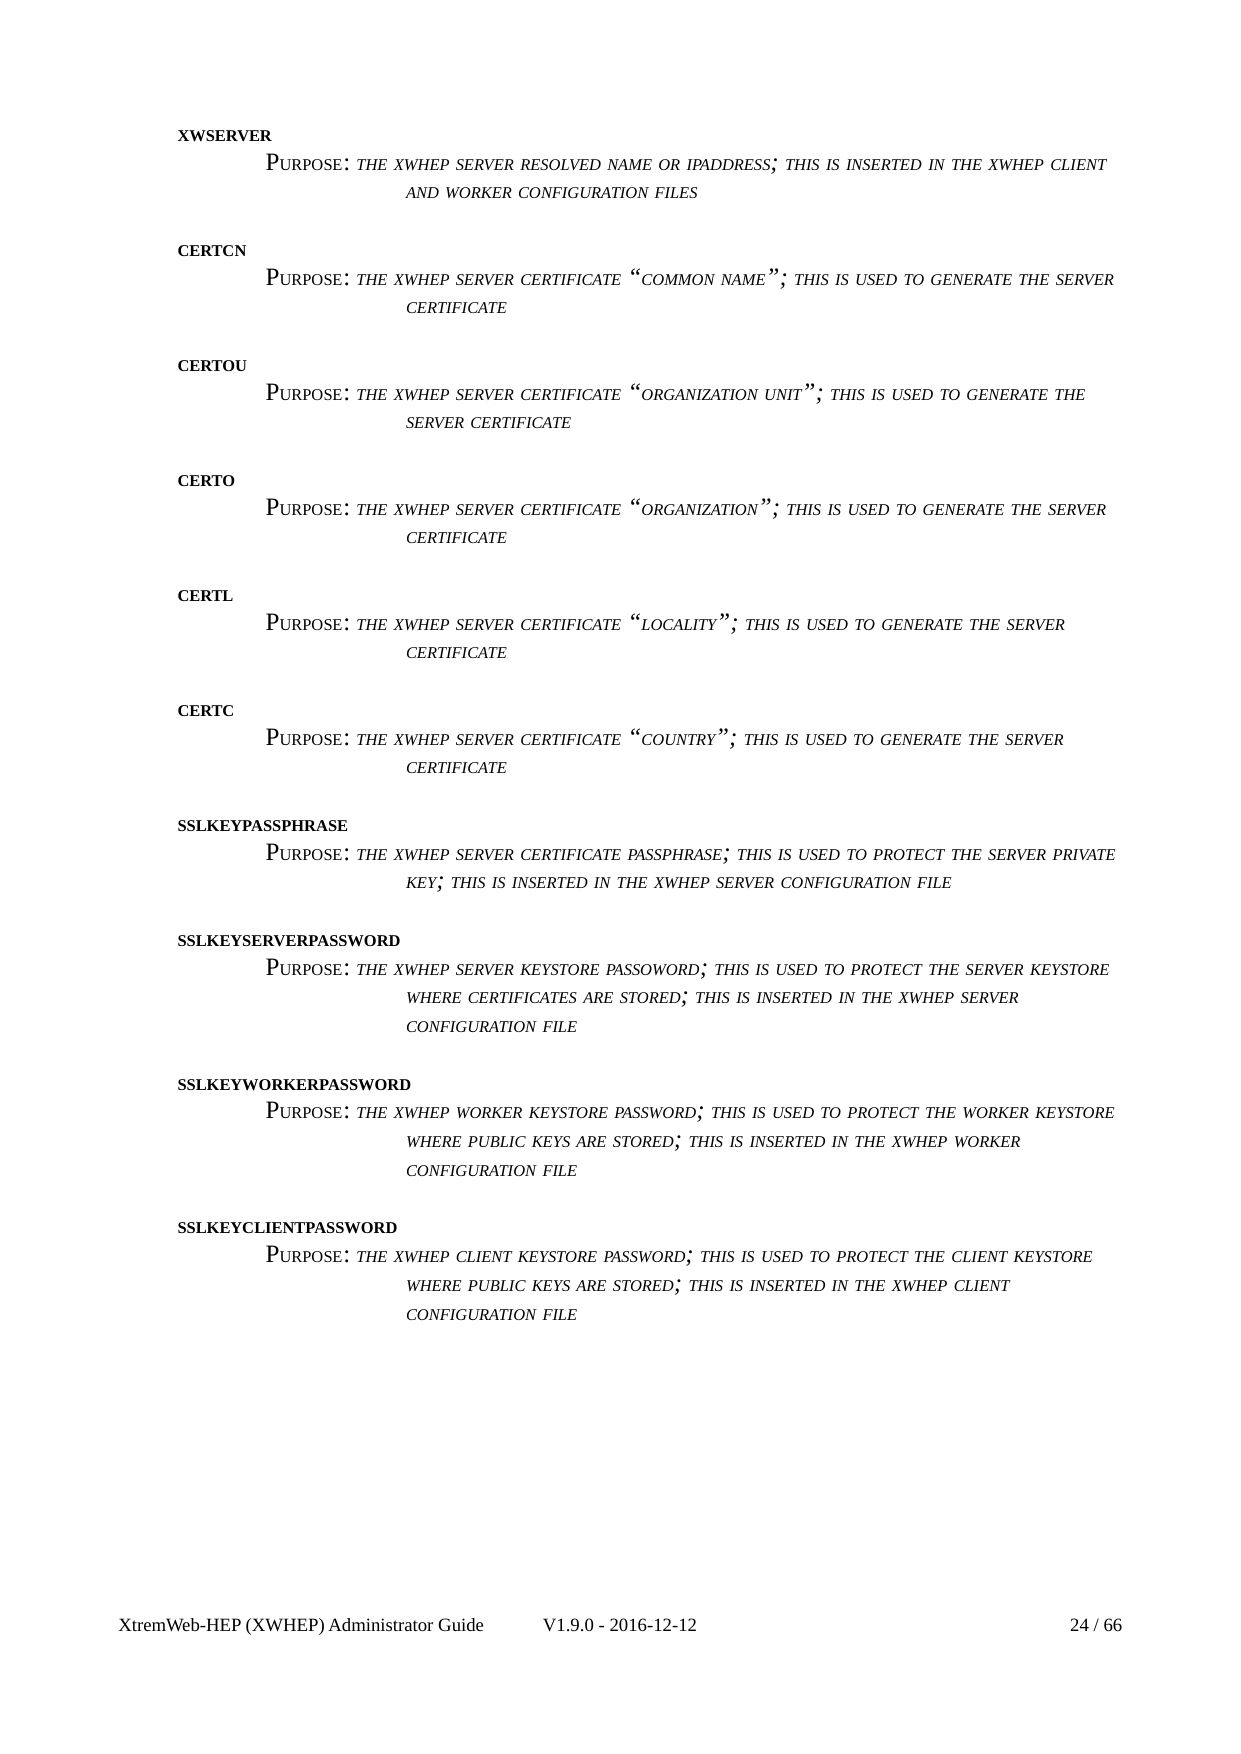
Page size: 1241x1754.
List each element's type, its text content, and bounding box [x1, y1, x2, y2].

text Purpose : the xwhep worker keystore password; this is used to protect the worker keystore where public keys are stored; this is inserted in the xwhep worker configuration file [265, 1096, 1122, 1182]
text Purpose : the xwhep client keystore password; this is used to protect the client keystore where public keys are stored; this is inserted in the xwhep client configuration file [265, 1239, 1122, 1326]
text sslkeyworkerpassword [177, 1067, 1122, 1096]
text certc [177, 693, 1122, 722]
text Purpose : the xwhep server certificate “common name”; this is used to generate the server certificate [265, 262, 1122, 319]
text sslkeyserverpassword [177, 923, 1122, 952]
text Purpose : the xwhep server certificate “organization unit”; this is used to generate the server certificate [265, 377, 1122, 434]
text certcn [177, 233, 1122, 262]
text Purpose : the xwhep server certificate “country”; this is used to generate the server certificate [265, 722, 1122, 779]
text sslkeypassphrase [177, 808, 1122, 837]
text Purpose : the xwhep server certificate passphrase; this is used to protect the server private key; this is inserted in the xwhep server configuration file [265, 837, 1122, 894]
text certou [177, 348, 1122, 377]
text Purpose : the xwhep server certificate “organization”; this is used to generate the server certificate [265, 492, 1122, 549]
text sslkeyclientpassword [177, 1211, 1122, 1239]
text Purpose : the xwhep server certificate “locality”; this is used to generate the server certificate [265, 607, 1122, 664]
text Purpose : the xwhep server resolved name or ipaddress; this is inserted in the xwhep client and worker configuration files [265, 147, 1122, 204]
text certo [177, 463, 1122, 492]
text xwserver [177, 118, 1122, 147]
text certl [177, 578, 1122, 607]
text Purpose : the xwhep server keystore passoword; this is used to protect the server keystore where certificates are stored; this is inserted in the xwhep server configuration file [265, 952, 1122, 1038]
